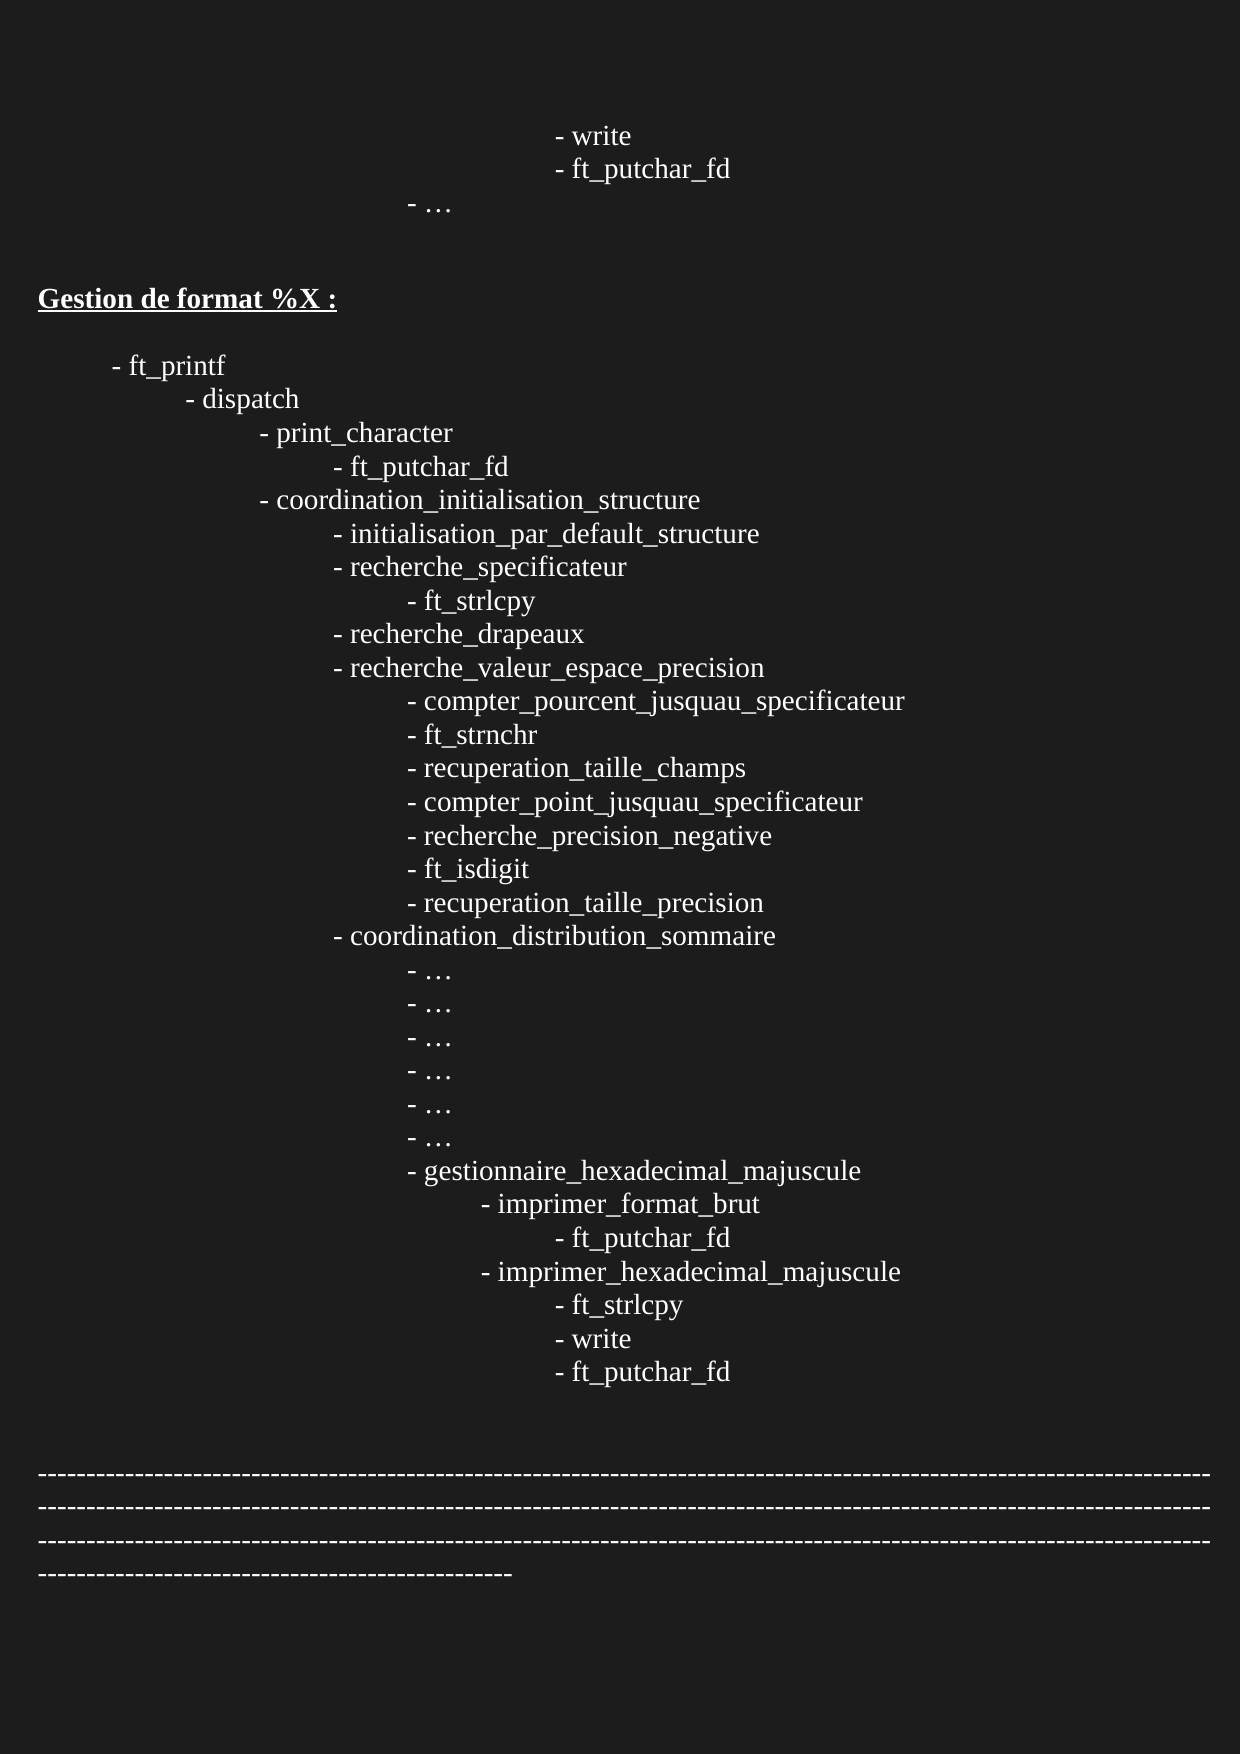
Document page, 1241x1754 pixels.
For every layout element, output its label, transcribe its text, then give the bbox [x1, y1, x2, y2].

text - ft_putchar_fd [37, 1354, 1212, 1388]
text - … [37, 185, 1212, 219]
text - ft_strnchr [37, 717, 1212, 751]
text - ft_printf [37, 348, 1212, 382]
text - … [37, 985, 1212, 1019]
text - gestionnaire_hexadecimal_majuscule [37, 1153, 1212, 1187]
text - coordination_initialisation_structure [37, 482, 1212, 516]
text - write [37, 1321, 1212, 1354]
text - compter_pourcent_jusquau_specificateur [37, 683, 1212, 717]
text - imprimer_hexadecimal_majuscule [37, 1254, 1212, 1287]
text - initialisation_par_default_structure [37, 516, 1212, 549]
text - ft_putchar_fd [37, 152, 1212, 185]
text - recuperation_taille_champs [37, 751, 1212, 784]
text - ft_putchar_fd [37, 449, 1212, 482]
text - … [37, 952, 1212, 985]
text - compter_point_jusquau_specificateur [37, 784, 1212, 818]
text - recherche_drapeaux [37, 616, 1212, 650]
text - recherche_valeur_espace_precision [37, 650, 1212, 683]
text - … [37, 1119, 1212, 1153]
text - write [37, 118, 1212, 152]
text - … [37, 1019, 1212, 1052]
text - … [37, 1052, 1212, 1086]
text - dispatch [37, 382, 1212, 415]
text - recherche_specificateur [37, 549, 1212, 583]
text - ft_isdigit [37, 851, 1212, 885]
text - … [37, 1086, 1212, 1119]
text - recherche_precision_negative [37, 818, 1212, 851]
text Gestion de format %X : [37, 281, 1212, 314]
text - ft_putchar_fd [37, 1220, 1212, 1254]
text - ft_strlcpy [37, 1287, 1212, 1321]
text - recuperation_taille_precision [37, 885, 1212, 918]
text - ft_strlcpy [37, 583, 1212, 616]
text - imprimer_format_brut [37, 1187, 1212, 1220]
text ---------------------------------------------------------------------------------------------------------------------------------------------------------------------------------------------------------------------------------------------------------------------------------------------------------------------------------------------------------------------------------------------------------------------------- [37, 1455, 1212, 1589]
text - coordination_distribution_sommaire [37, 918, 1212, 952]
text - print_character [37, 415, 1212, 449]
